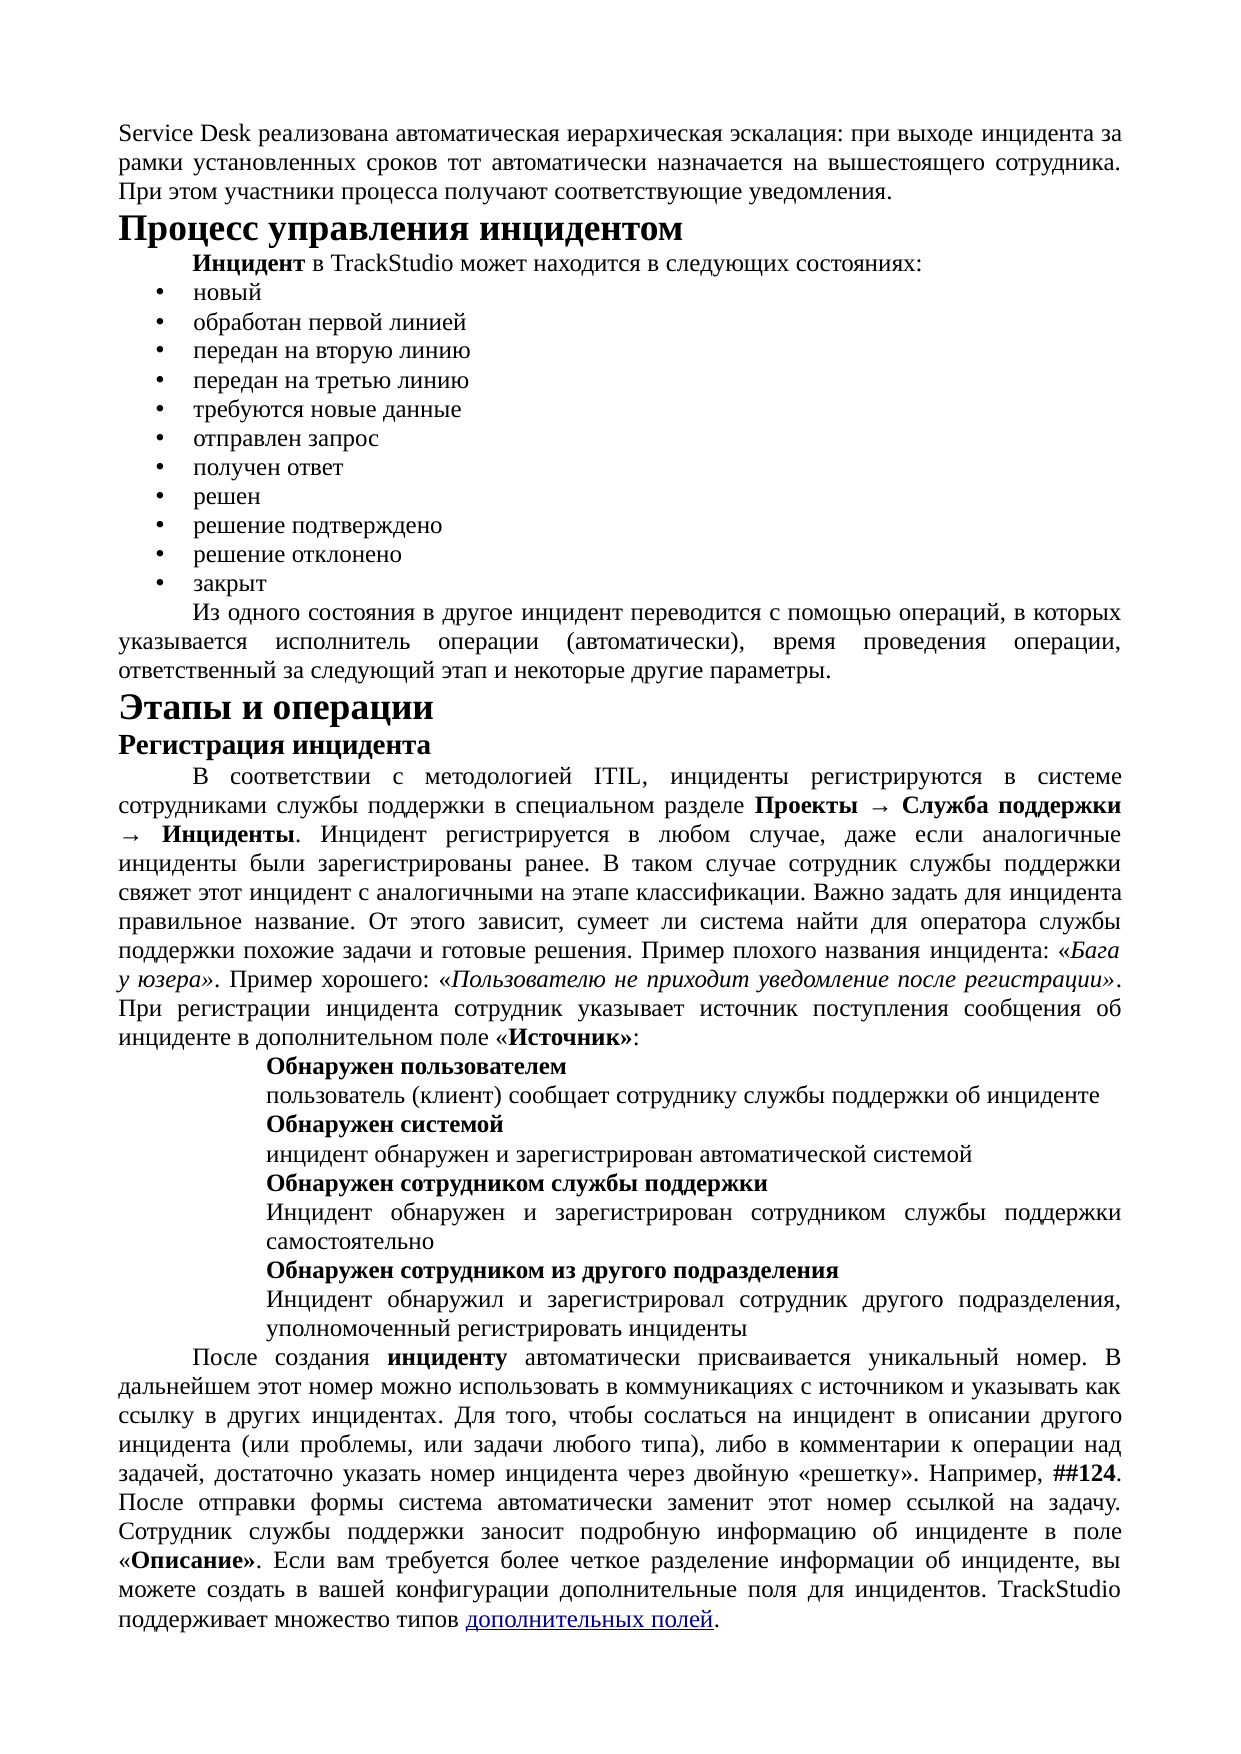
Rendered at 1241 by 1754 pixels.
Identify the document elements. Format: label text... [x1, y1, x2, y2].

text Service Desk реализована автоматическая иерархическая эскалация: при выходе инцидента за рамки установленных сроков тот автоматически назначается на вышестоящего сотрудника. При этом участники процесса получают соответствующие уведомления. [118, 118, 1122, 205]
list новый [156, 277, 1122, 306]
text инцидент обнаружен и зарегистрирован автоматической системой [266, 1138, 1122, 1167]
subtitle Процесс управления инцидентом [118, 205, 1122, 248]
list решение отклонено [156, 539, 1122, 568]
subtitle Регистрация инцидента [118, 727, 1122, 761]
list закрыт [156, 568, 1122, 597]
subtitle Этапы и операции [118, 684, 1122, 727]
list получен ответ [156, 452, 1122, 481]
list отправлен запрос [156, 423, 1122, 452]
text В соответствии с методологией ITIL, инциденты регистрируются в системе сотрудниками службы поддержки в специальном разделе Проекты → Служба поддержки → Инциденты. Инцидент регистрируется в любом случае, даже если аналогичные инциденты были зарегистрированы ранее. В таком случае сотрудник службы поддержки свяжет этот инцидент с аналогичными на этапе классификации. Важно задать для инцидента правильное название. От этого зависит, сумеет ли система найти для оператора службы поддержки похожие задачи и готовые решения. Пример плохого названия инцидента: «Бага у юзера». Пример хорошего: «Пользователю не приходит уведомление после регистрации». При регистрации инцидента сотрудник указывает источник поступления сообщения об инциденте в дополнительном поле «Источник»: [118, 761, 1122, 1051]
text Инцидент обнаружил и зарегистрировал сотрудник другого подразделения, уполномоченный регистрировать инциденты [266, 1284, 1122, 1342]
list требуются новые данные [156, 393, 1122, 423]
list решен [156, 481, 1122, 510]
text Обнаружен сотрудником из другого подразделения [266, 1255, 1122, 1284]
text пользователь (клиент) сообщает сотруднику службы поддержки об инциденте [266, 1080, 1122, 1109]
list обработан первой линией [156, 306, 1122, 335]
text Инцидент обнаружен и зарегистрирован сотрудником службы поддержки самостоятельно [266, 1197, 1122, 1255]
text Обнаружен системой [266, 1109, 1122, 1138]
list передан на вторую линию [156, 335, 1122, 364]
text Инцидент в TrackStudio может находится в следующих состояниях: [118, 248, 1122, 277]
list решение подтверждено [156, 510, 1122, 539]
text Обнаружен сотрудником службы поддержки [266, 1167, 1122, 1197]
text После создания инциденту автоматически присваивается уникальный номер. В дальнейшем этот номер можно использовать в коммуникациях с источником и указывать как ссылку в других инцидентах. Для того, чтобы сослаться на инцидент в описании другого инцидента (или проблемы, или задачи любого типа), либо в комментарии к операции над задачей, достаточно указать номер инцидента через двойную «решетку». Например, ##124. После отправки формы система автоматически заменит этот номер ссылкой на задачу. Сотрудник службы поддержки заносит подробную информацию об инциденте в поле «Описание». Если вам требуется более четкое разделение информации об инциденте, вы можете создать в вашей конфигурации дополнительные поля для инцидентов. TrackStudio поддерживает множество типов дополнительных полей. [118, 1342, 1122, 1632]
text Обнаружен пользователем [266, 1051, 1122, 1080]
text Из одного состояния в другое инцидент переводится с помощью операций, в которых указывается исполнитель операции (автоматически), время проведения операции, ответственный за следующий этап и некоторые другие параметры. [118, 597, 1122, 684]
list передан на третью линию [156, 364, 1122, 393]
